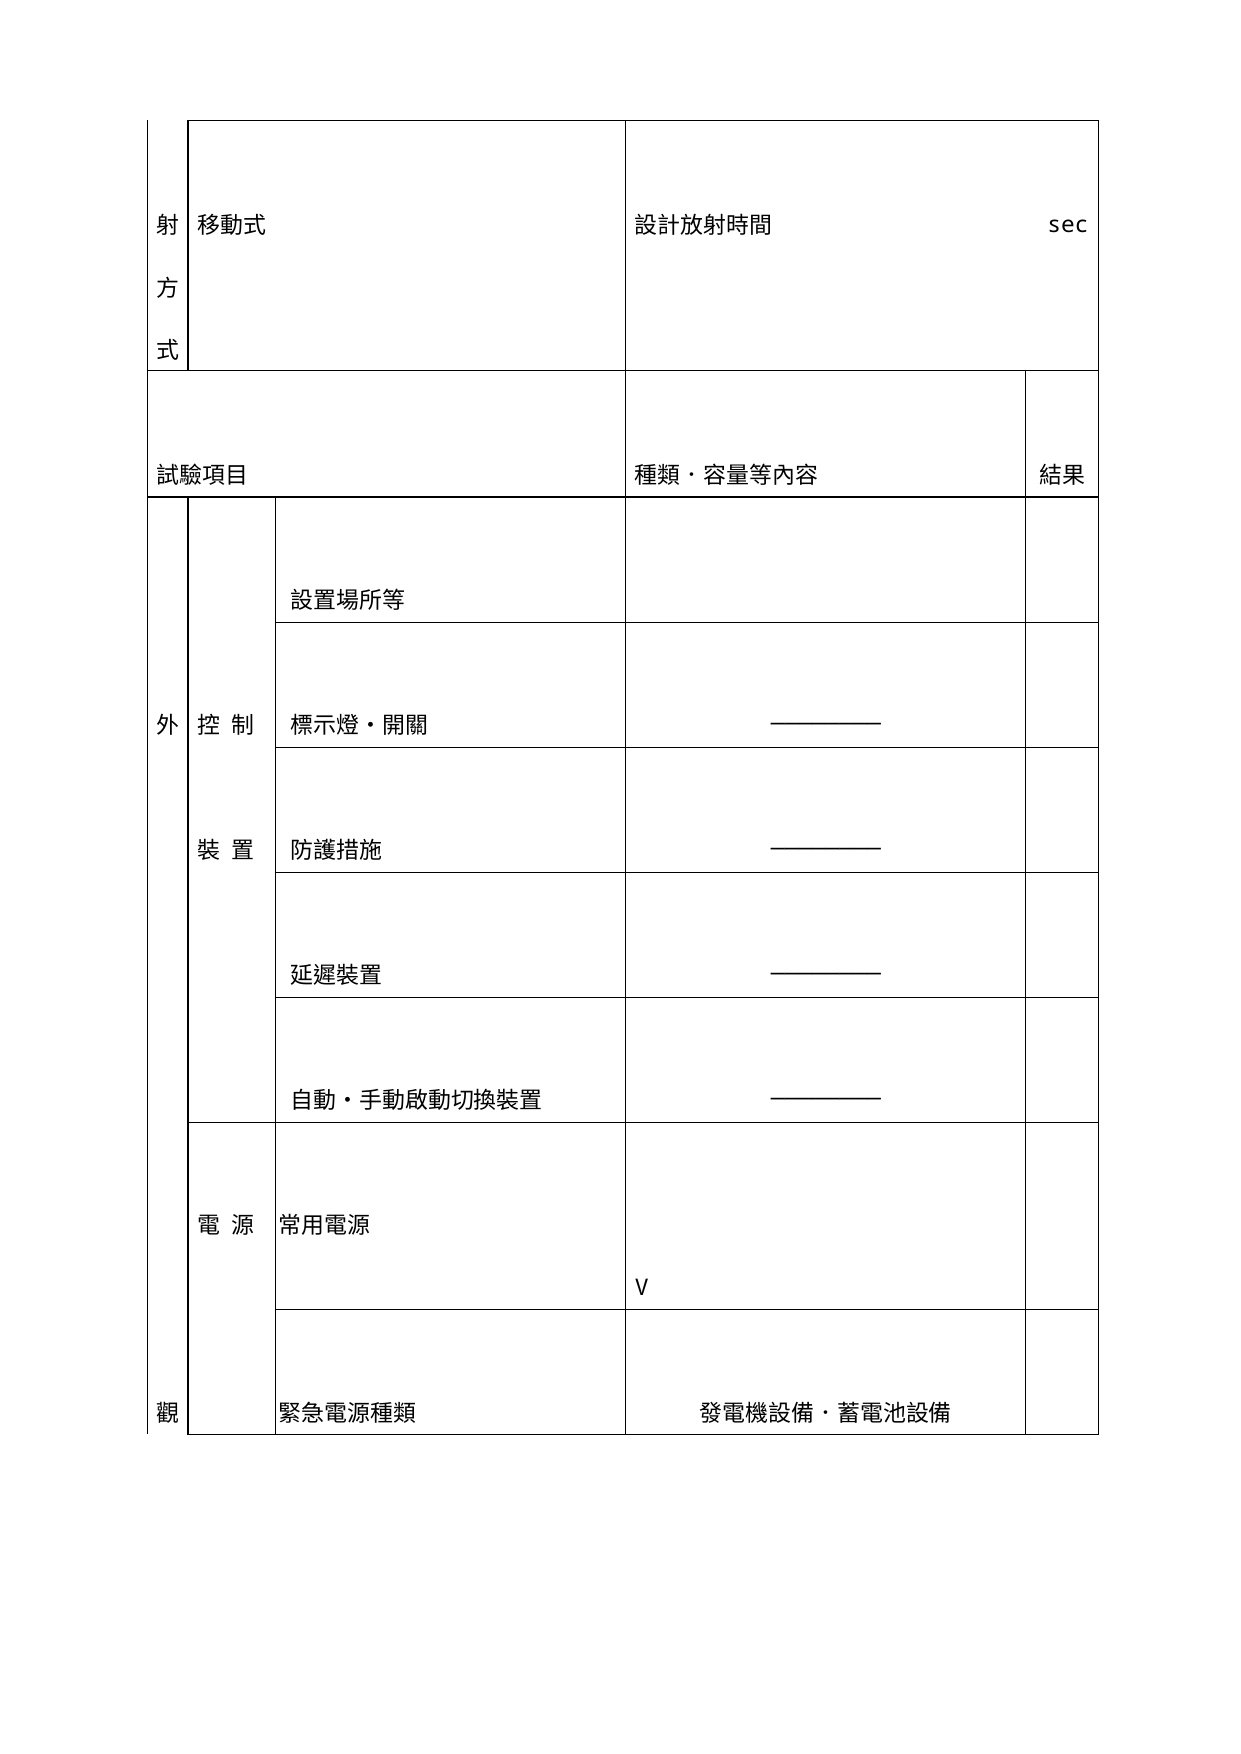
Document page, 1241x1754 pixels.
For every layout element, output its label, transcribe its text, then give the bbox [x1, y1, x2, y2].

table_cell 緊急電源種類 [276, 1310, 625, 1433]
table_cell 設計放射時間 sec [626, 121, 1098, 370]
table_cell 外 [148, 622, 187, 747]
table_cell 防護措施 [276, 748, 625, 872]
table_cell ──────── [626, 748, 1025, 872]
table_cell [148, 747, 187, 872]
table_cell 移動式 [189, 121, 625, 370]
table_cell 電 源 [189, 1123, 275, 1433]
table_cell [1026, 498, 1098, 622]
table_cell [148, 872, 187, 997]
table_cell [1026, 873, 1098, 997]
table_cell ──────── [626, 623, 1025, 747]
table_cell ──────── [626, 873, 1025, 997]
table_cell [626, 498, 1025, 622]
table_cell 延遲裝置 [276, 873, 625, 997]
table_cell 觀 [148, 1309, 187, 1433]
table_cell V [626, 1123, 1025, 1308]
table_cell [1026, 623, 1098, 747]
table_cell [1026, 1310, 1098, 1433]
table_cell [1026, 748, 1098, 872]
table_cell 控 制 裝 置 [189, 498, 275, 1122]
table_cell 標示燈‧開關 [276, 623, 625, 747]
table_cell 常用電源 [276, 1123, 625, 1308]
table_cell [148, 997, 187, 1122]
table_cell 試驗項目 [148, 371, 625, 496]
table_cell [1026, 998, 1098, 1122]
table_cell ──────── [626, 998, 1025, 1122]
table_cell [148, 1122, 187, 1308]
table_cell [1026, 1123, 1098, 1308]
table_cell 種類．容量等內容 [626, 371, 1025, 496]
table_cell 自動‧手動啟動切換裝置 [276, 998, 625, 1122]
table_cell 設置場所等 [276, 498, 625, 622]
table_cell 射方式 [148, 120, 187, 370]
table_cell 結果 [1026, 371, 1098, 496]
table_cell [148, 498, 187, 622]
table_cell 發電機設備．蓄電池設備 [626, 1310, 1025, 1433]
